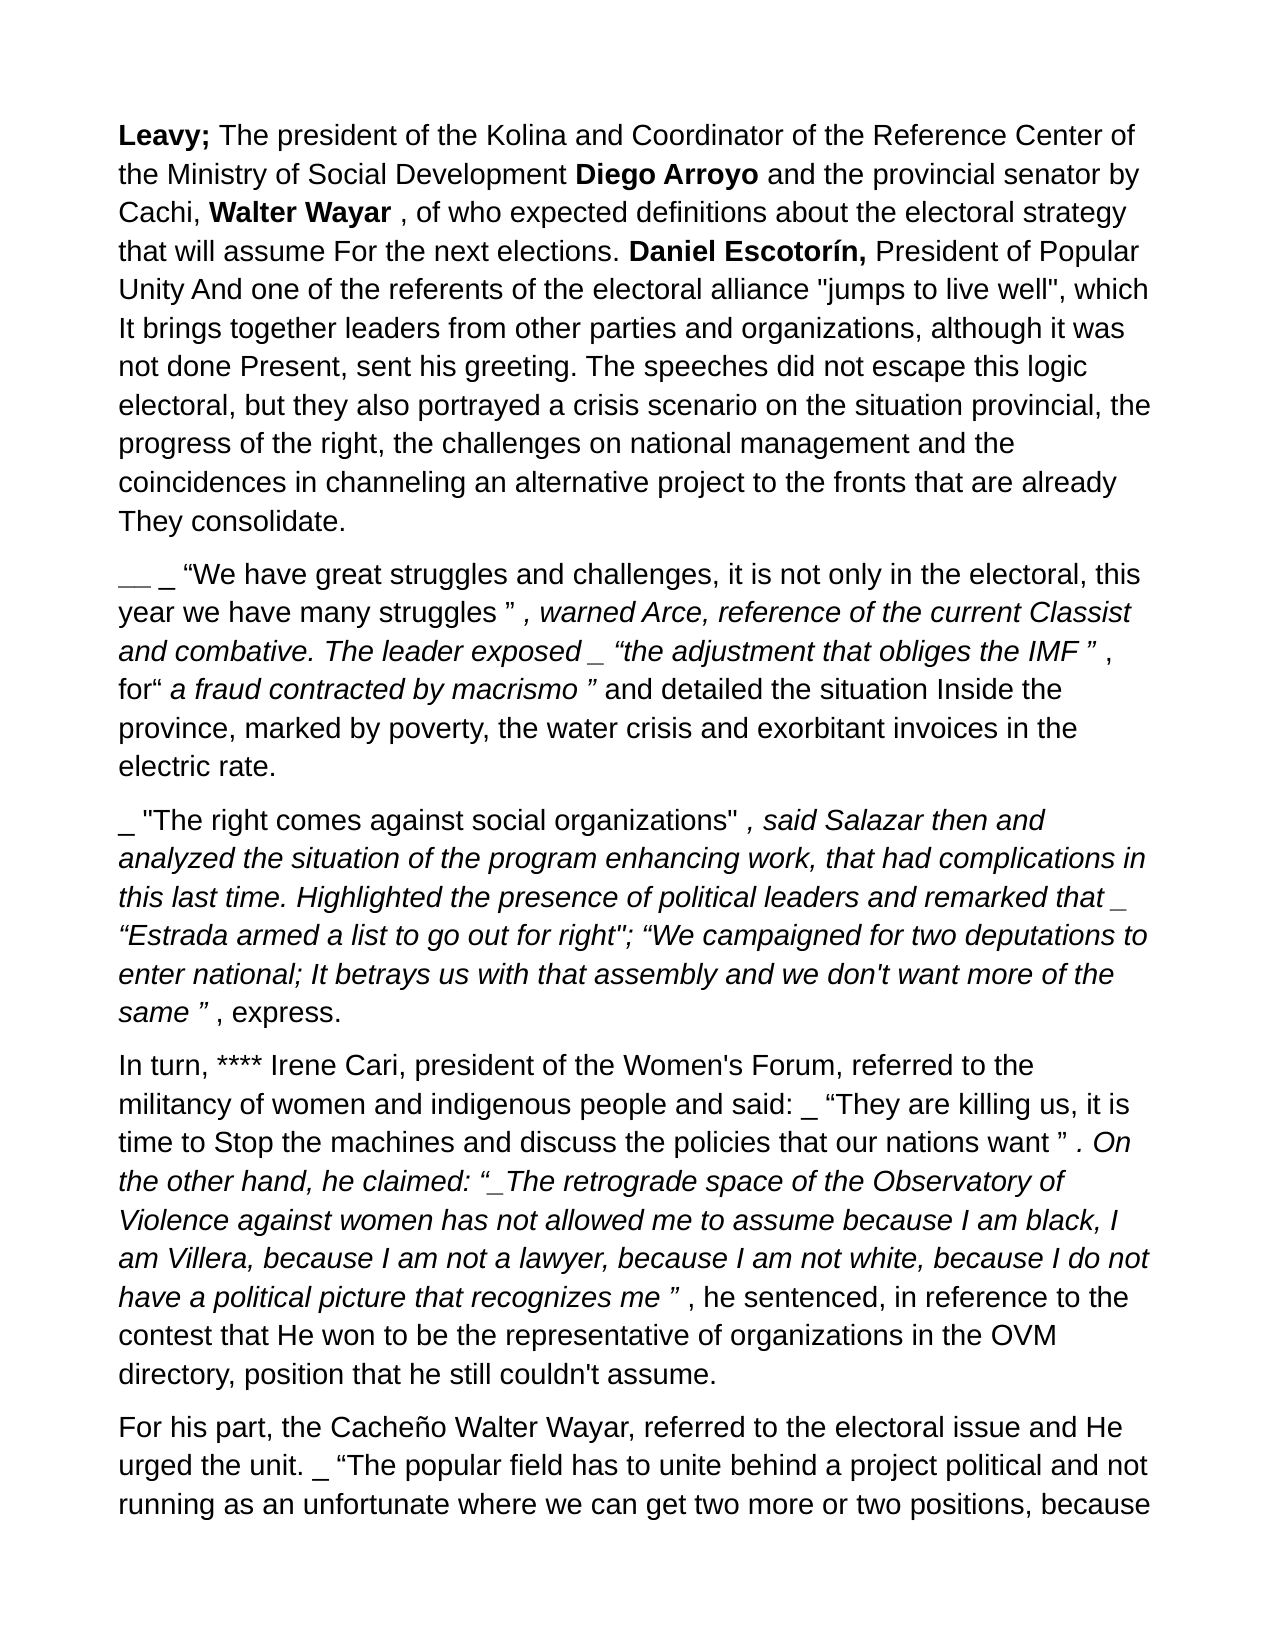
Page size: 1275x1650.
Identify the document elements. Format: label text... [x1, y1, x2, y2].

text Leavy; The president of the Kolina and Coordinator of the Reference Center of the Ministry of Social Development Diego Arroyo and the provincial senator by Cachi, Walter Wayar , of who expected definitions about the electoral strategy that will assume For the next elections. Daniel Escotorín, President of Popular Unity And one of the referents of the electoral alliance "jumps to live well", which It brings together leaders from other parties and organizations, although it was not done Present, sent his greeting. The speeches did not escape this logic electoral, but they also portrayed a crisis scenario on the situation provincial, the progress of the right, the challenges on national management and the coincidences in channeling an alternative project to the fronts that are already They consolidate. [118, 118, 1157, 537]
text _ "The right comes against social organizations" , said Salazar then and analyzed the situation of the program enhancing work, that had complications in this last time. Highlighted the presence of political leaders and remarked that _ “Estrada armed a list to go out for right"; “We campaigned for two deputations to enter national; It betrays us with that assembly and we don't want more of the same ” , express. [118, 802, 1157, 1029]
text __ _ “We have great struggles and challenges, it is not only in the electoral, this year we have many struggles ” , warned Arce, reference of the current Classist and combative. The leader exposed _ “the adjustment that obliges the IMF ” , for“ a fraud contracted by macrismo ” and detailed the situation Inside the province, marked by poverty, the water crisis and exorbitant invoices in the electric rate. [118, 557, 1157, 783]
text For his part, the Cacheño Walter Wayar, referred to the electoral issue and He urged the unit. _ “The popular field has to unite behind a project political and not running as an unfortunate where we can get two more or two positions, because [118, 1410, 1157, 1520]
text In turn, **** Irene Cari, president of the Women's Forum, referred to the militancy of women and indigenous people and said: _ “They are killing us, it is time to Stop the machines and discuss the policies that our nations want ” . On the other hand, he claimed: “_The retrograde space of the Observatory of Violence against women has not allowed me to assume because I am black, I am Villera, because I am not a lawyer, because I am not white, because I do not have a political picture that recognizes me ” , he sentenced, in reference to the contest that He won to be the representative of organizations in the OVM directory, position that he still couldn't assume. [118, 1048, 1157, 1390]
